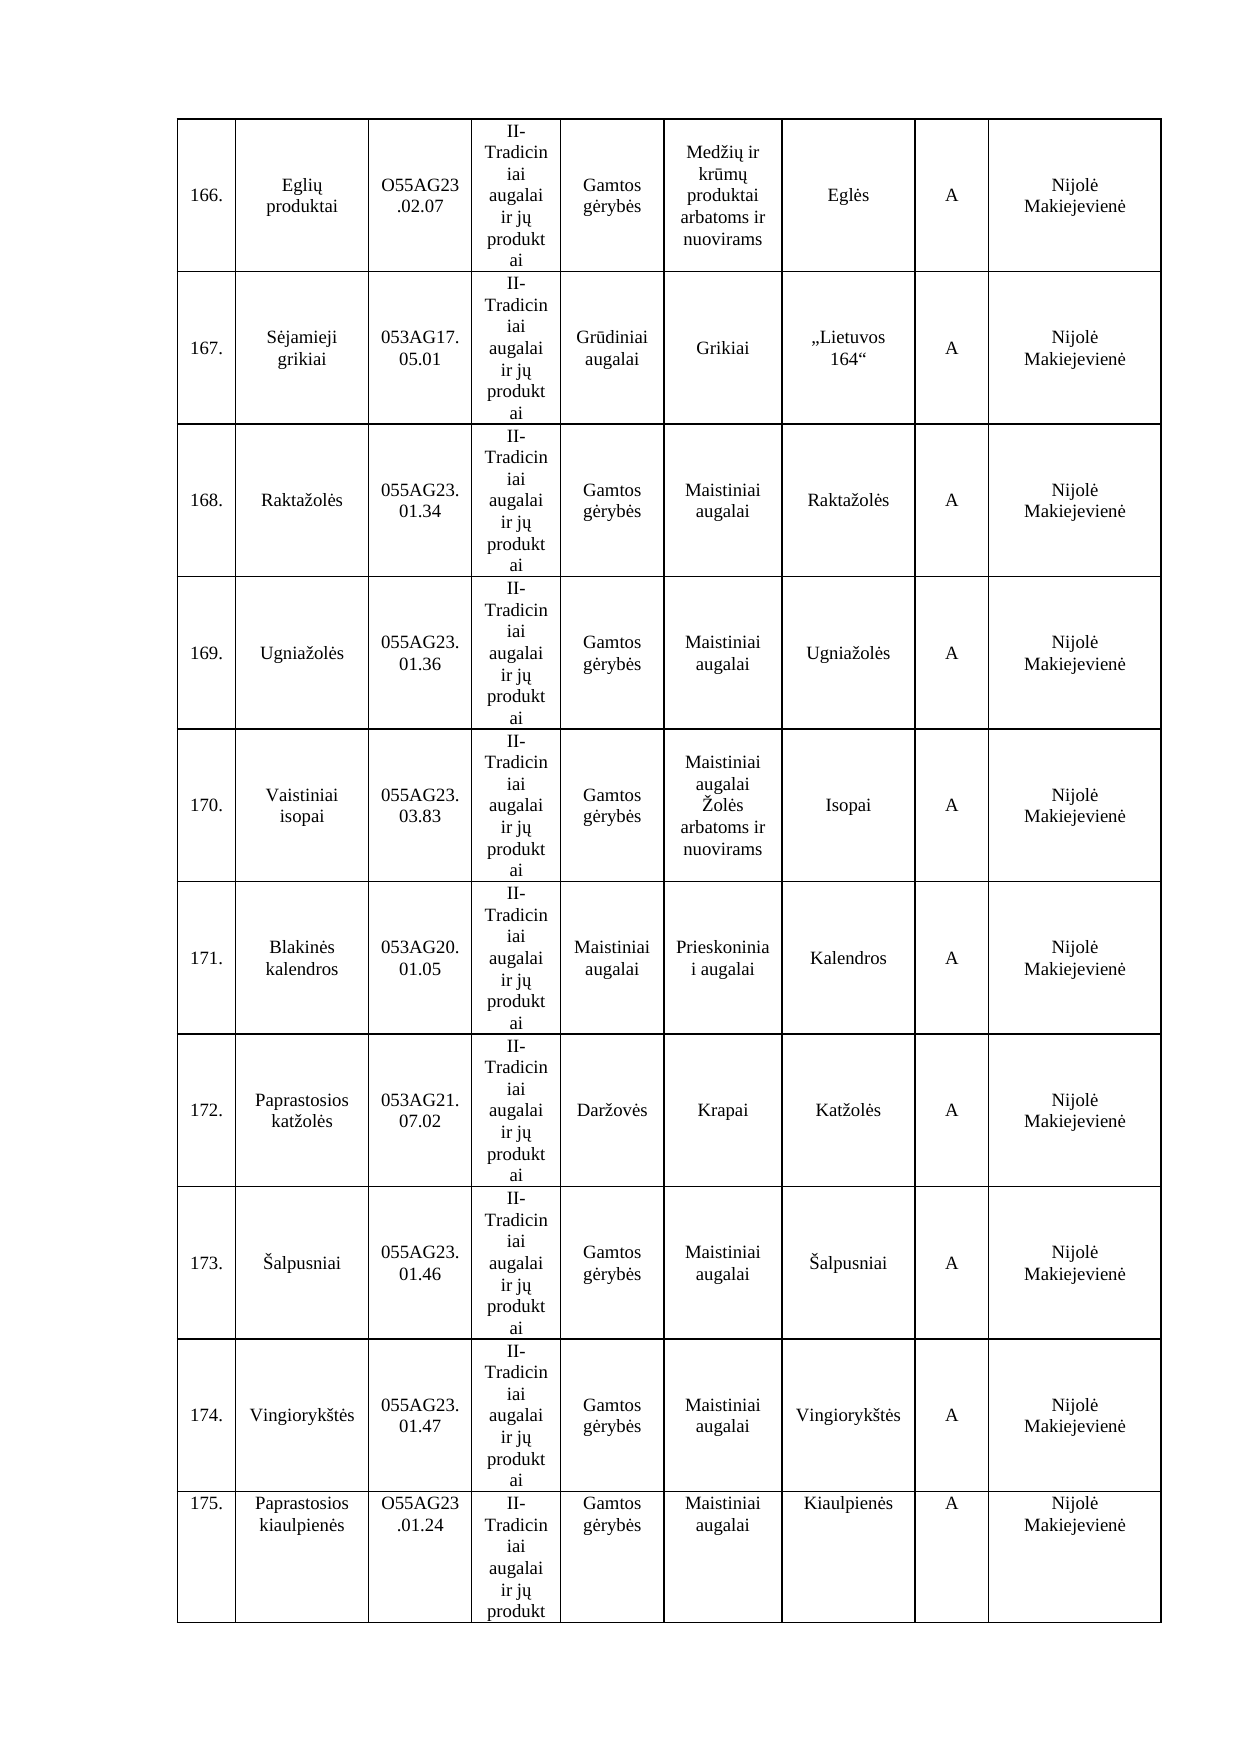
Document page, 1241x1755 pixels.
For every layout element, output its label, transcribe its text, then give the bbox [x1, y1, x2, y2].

table_cell Šalpusniai [236, 1187, 368, 1338]
table_cell 055AG23.03.83 [369, 730, 471, 881]
table_cell Eglių produktai [236, 120, 368, 271]
table_cell A [916, 120, 988, 271]
table_cell Nijolė Makiejevienė [989, 425, 1160, 576]
table_cell II-Tradiciniai augalai ir jų produktai [472, 120, 560, 271]
table_cell A [916, 1492, 988, 1622]
table_cell Grūdiniai augalai [561, 272, 663, 423]
table_cell Isopai [783, 730, 914, 881]
table_cell 171. [178, 882, 235, 1033]
table_cell Maistiniai augalai [665, 577, 781, 728]
table_cell Vingiorykštės [236, 1340, 368, 1491]
table_cell Prieskoniniai augalai [665, 882, 781, 1033]
table_cell Paprastosios katžolės [236, 1035, 368, 1186]
table_cell Blakinės kalendros [236, 882, 368, 1033]
table_cell Maistiniai augalai [665, 425, 781, 576]
table_cell II-Tradiciniai augalai ir jų produktai [472, 882, 560, 1033]
table_cell Gamtos gėrybės [561, 1187, 663, 1338]
table_cell A [916, 577, 988, 728]
table_cell 053AG21.07.02 [369, 1035, 471, 1186]
table_cell 169. [178, 577, 235, 728]
table_cell Krapai [665, 1035, 781, 1186]
table_cell 167. [178, 272, 235, 423]
table_cell Nijolė Makiejevienė [989, 1035, 1160, 1186]
table_cell Nijolė Makiejevienė [989, 120, 1160, 271]
table_cell Kiaulpienės [783, 1492, 914, 1622]
table_cell Gamtos gėrybės [561, 730, 663, 881]
table_cell 055AG23.01.34 [369, 425, 471, 576]
table_cell Maistiniai augalai [665, 1492, 781, 1622]
table_cell Vaistiniai isopai [236, 730, 368, 881]
table_cell Kalendros [783, 882, 914, 1033]
table_cell Nijolė Makiejevienė [989, 730, 1160, 881]
table_cell Medžių ir krūmų produktai arbatoms ir nuovirams [665, 120, 781, 271]
table_cell 175. [178, 1492, 235, 1622]
table_cell 174. [178, 1340, 235, 1491]
table_cell A [916, 730, 988, 881]
table_cell 053AG20.01.05 [369, 882, 471, 1033]
table_cell II-Tradiciniai augalai ir jų produktai [472, 730, 560, 881]
table_cell II-Tradiciniai augalai ir jų produktai [472, 1187, 560, 1338]
table_cell Katžolės [783, 1035, 914, 1186]
table_cell Daržovės [561, 1035, 663, 1186]
table_cell „Lietuvos 164“ [783, 272, 914, 423]
table_cell Nijolė Makiejevienė [989, 1187, 1160, 1338]
table_cell 055AG23.01.47 [369, 1340, 471, 1491]
table_cell Eglės [783, 120, 914, 271]
table_cell Maistiniai augalai [561, 882, 663, 1033]
table_cell Nijolė Makiejevienė [989, 577, 1160, 728]
table_cell Grikiai [665, 272, 781, 423]
table_cell Vingiorykštės [783, 1340, 914, 1491]
table_cell 166. [178, 120, 235, 271]
table_cell Maistiniai augalai [665, 1187, 781, 1338]
table_cell Gamtos gėrybės [561, 1492, 663, 1622]
table_cell 170. [178, 730, 235, 881]
table_cell Nijolė Makiejevienė [989, 882, 1160, 1033]
table_cell Nijolė Makiejevienė [989, 1492, 1160, 1622]
table_cell 053AG17.05.01 [369, 272, 471, 423]
table_cell Maistiniai augalai Žolės arbatoms ir nuovirams [665, 730, 781, 881]
table_cell II-Tradiciniai augalai ir jų produktai [472, 1340, 560, 1491]
table_cell Gamtos gėrybės [561, 577, 663, 728]
table_cell II-Tradiciniai augalai ir jų produkt [472, 1492, 560, 1622]
table_cell Paprastosios kiaulpienės [236, 1492, 368, 1622]
table_cell 173. [178, 1187, 235, 1338]
table_cell Šalpusniai [783, 1187, 914, 1338]
table_cell Raktažolės [783, 425, 914, 576]
table_cell Nijolė Makiejevienė [989, 1340, 1160, 1491]
table_cell Nijolė Makiejevienė [989, 272, 1160, 423]
table_cell Raktažolės [236, 425, 368, 576]
table_cell O55AG23.01.24 [369, 1492, 471, 1622]
table_cell A [916, 425, 988, 576]
table_cell 168. [178, 425, 235, 576]
table_cell Ugniažolės [783, 577, 914, 728]
table_cell II-Tradiciniai augalai ir jų produktai [472, 425, 560, 576]
table_cell II-Tradiciniai augalai ir jų produktai [472, 272, 560, 423]
table_cell Gamtos gėrybės [561, 1340, 663, 1491]
table_cell II-Tradiciniai augalai ir jų produktai [472, 1035, 560, 1186]
table_cell A [916, 882, 988, 1033]
table_cell Ugniažolės [236, 577, 368, 728]
table_cell A [916, 1340, 988, 1491]
table_cell II-Tradiciniai augalai ir jų produktai [472, 577, 560, 728]
table_cell 055AG23.01.36 [369, 577, 471, 728]
table_cell Gamtos gėrybės [561, 425, 663, 576]
table_cell O55AG23.02.07 [369, 120, 471, 271]
table_cell 172. [178, 1035, 235, 1186]
table_cell Maistiniai augalai [665, 1340, 781, 1491]
table_cell 055AG23.01.46 [369, 1187, 471, 1338]
table_cell Sėjamieji grikiai [236, 272, 368, 423]
table_cell A [916, 272, 988, 423]
table_cell A [916, 1187, 988, 1338]
table_cell Gamtos gėrybės [561, 120, 663, 271]
table_cell A [916, 1035, 988, 1186]
